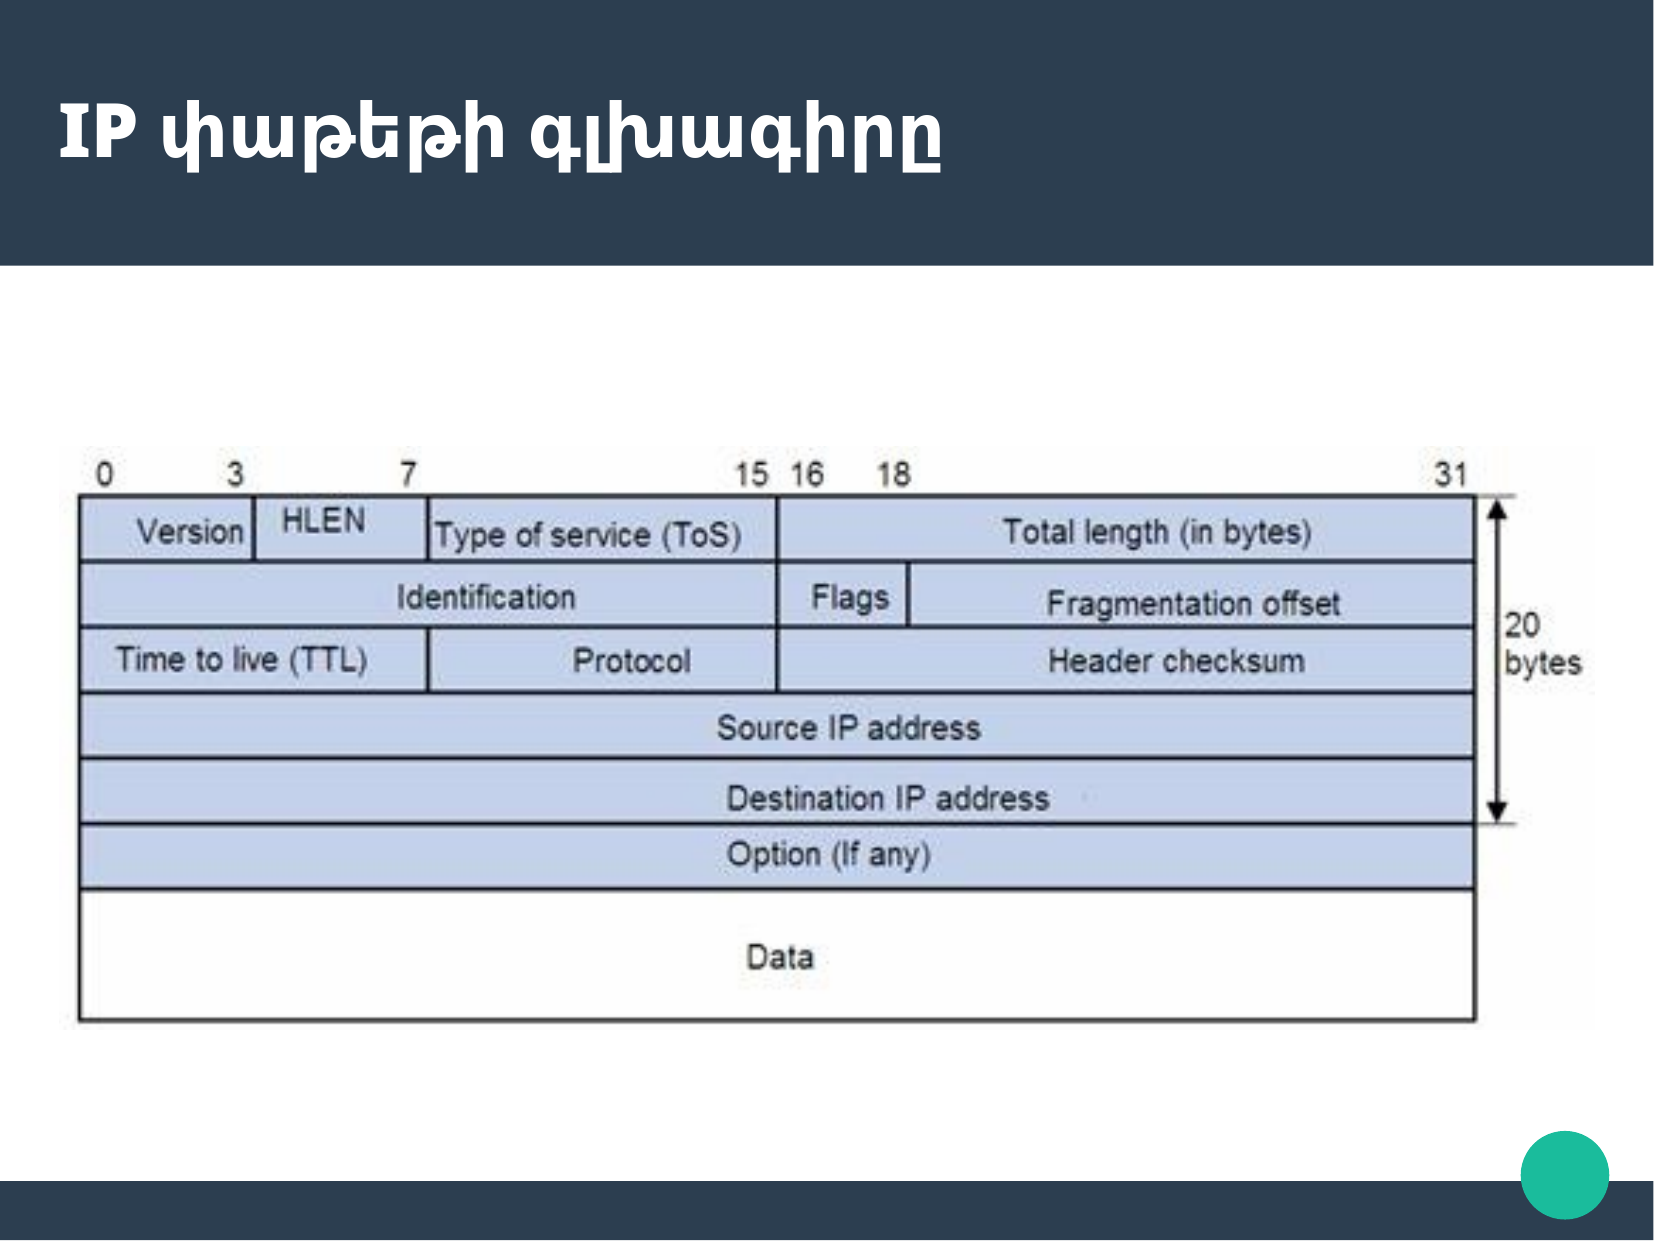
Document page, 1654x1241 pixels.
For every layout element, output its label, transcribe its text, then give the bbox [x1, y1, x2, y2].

title IP փաթեթի գլխագիրը [59, 49, 1595, 207]
picture [59, 446, 1595, 1030]
